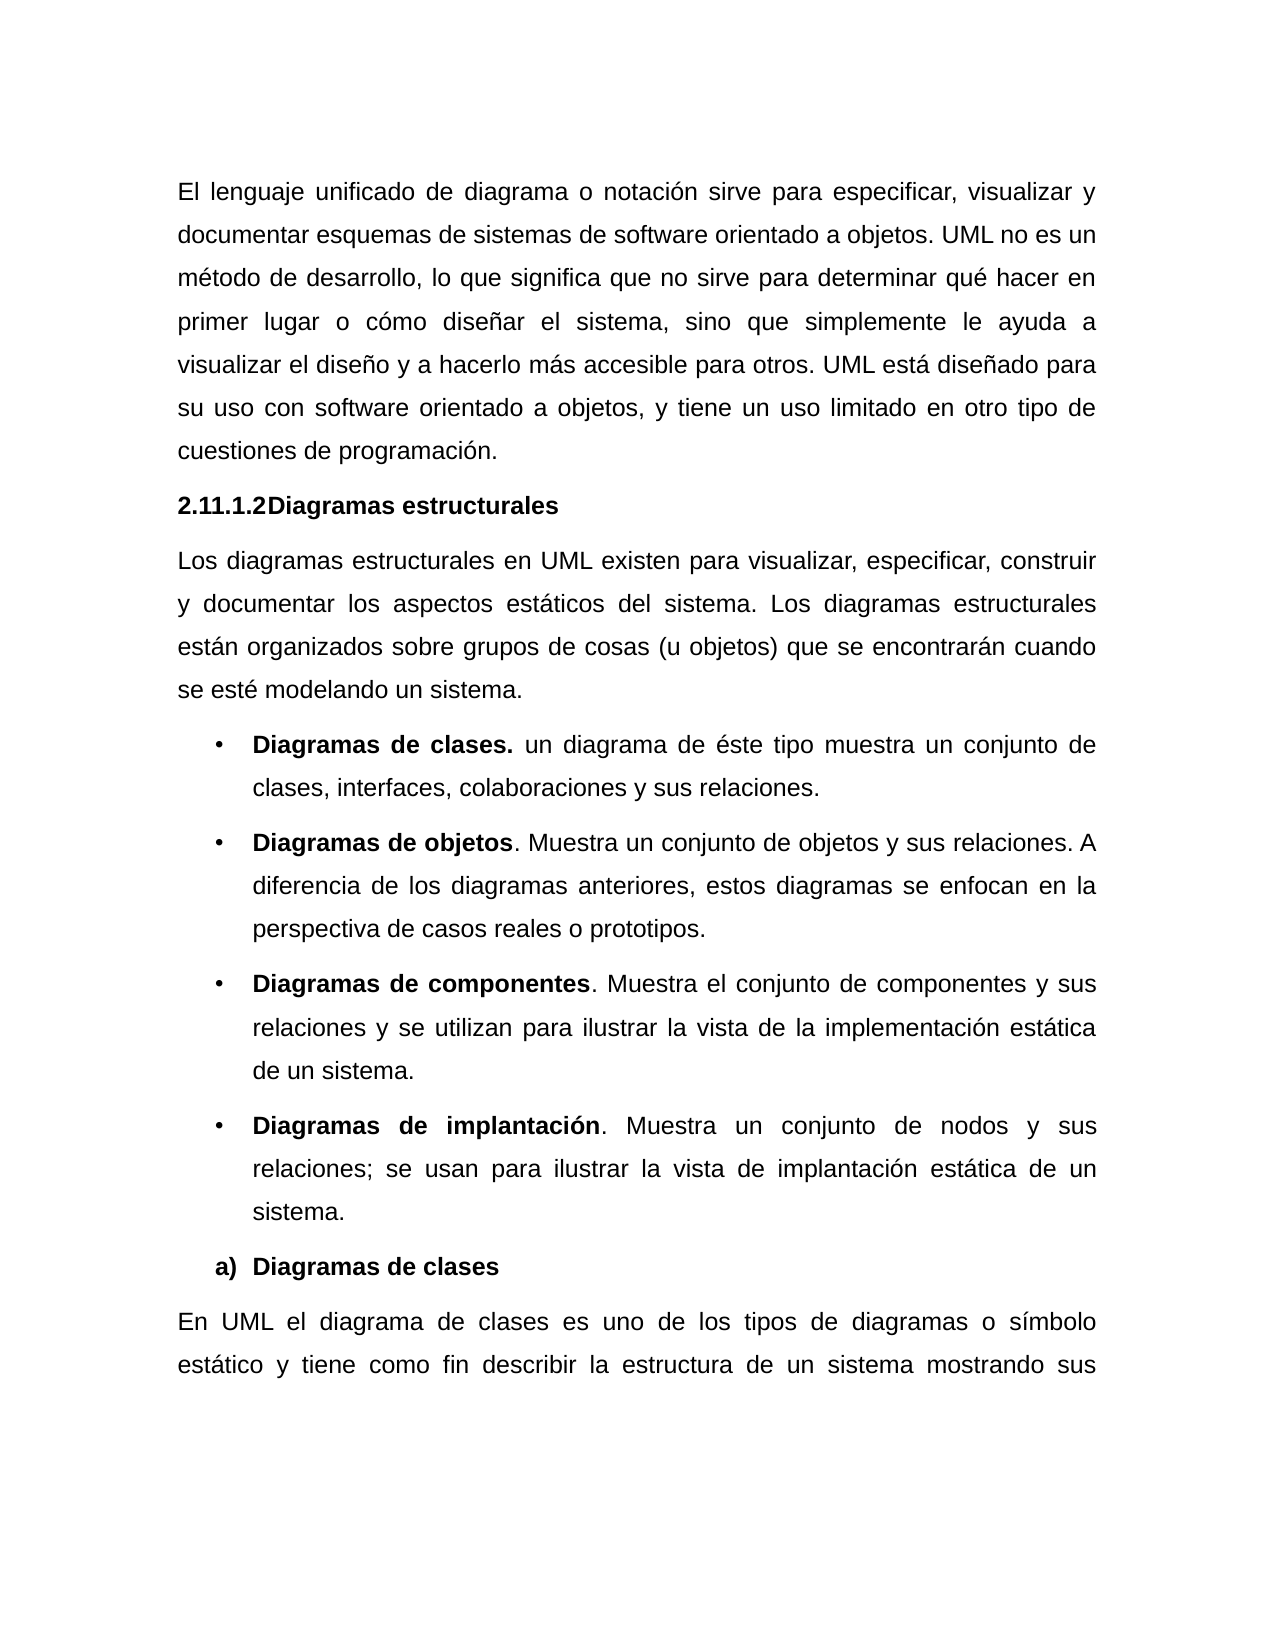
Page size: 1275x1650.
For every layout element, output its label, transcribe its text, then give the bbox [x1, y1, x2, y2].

list Diagramas de implantación. Muestra un conjunto de nodos y sus relaciones; se usan para ilustrar la vista de implantación estática de un sistema. [215, 1111, 1098, 1226]
subtitle Diagramas estructurales [177, 491, 1098, 519]
text Los diagramas estructurales en UML existen para visualizar, especificar, construir y documentar los aspectos estáticos del sistema. Los diagramas estructurales están organizados sobre grupos de cosas (u objetos) que se encontrarán cuando se esté modelando un sistema. [177, 546, 1098, 704]
list Diagramas de clases. un diagrama de éste tipo muestra un conjunto de clases, interfaces, colaboraciones y sus relaciones. [215, 730, 1098, 802]
list Diagramas de clases [215, 1252, 1098, 1281]
text El lenguaje unificado de diagrama o notación sirve para especificar, visualizar y documentar esquemas de sistemas de software orientado a objetos. UML no es un método de desarrollo, lo que significa que no sirve para determinar qué hacer en primer lugar o cómo diseñar el sistema, sino que simplemente le ayuda a visualizar el diseño y a hacerlo más accesible para otros. UML está diseñado para su uso con software orientado a objetos, y tiene un uso limitado en otro tipo de cuestiones de programación. [177, 177, 1098, 465]
text En UML el diagrama de clases es uno de los tipos de diagramas o símbolo estático y tiene como fin describir la estructura de un sistema mostrando sus [177, 1307, 1098, 1379]
list Diagramas de objetos. Muestra un conjunto de objetos y sus relaciones. A diferencia de los diagramas anteriores, estos diagramas se enfocan en la perspectiva de casos reales o prototipos. [215, 828, 1098, 943]
list Diagramas de componentes. Muestra el conjunto de componentes y sus relaciones y se utilizan para ilustrar la vista de la implementación estática de un sistema. [215, 969, 1098, 1084]
